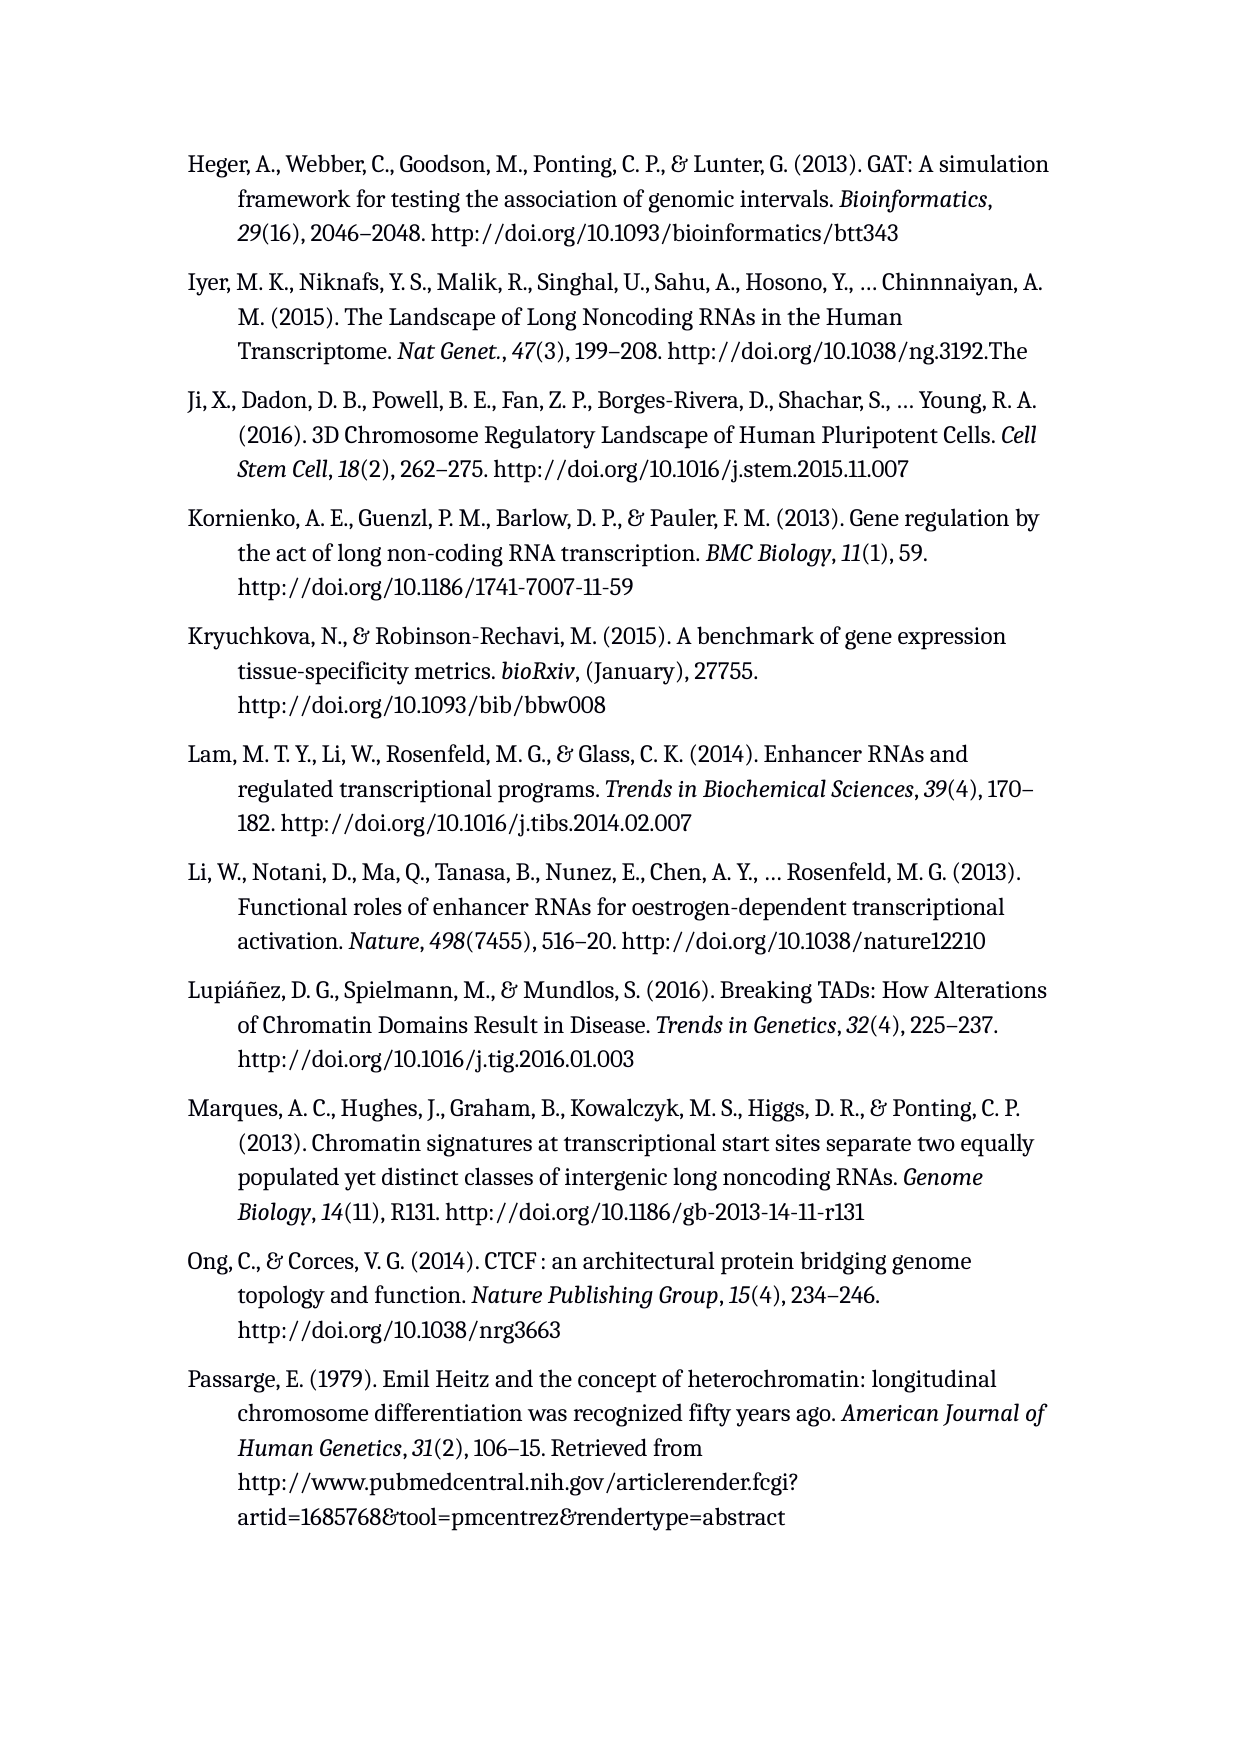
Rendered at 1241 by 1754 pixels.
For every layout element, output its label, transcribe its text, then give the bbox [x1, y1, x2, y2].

text Passarge, E. (1979). Emil Heitz and the concept of heterochromatin: longitudinal chromosome differentiation was recognized fifty years ago. American Journal of Human Genetics, 31(2), 106–15. Retrieved from http://www.pubmedcentral.nih.gov/articlerender.fcgi?artid=1685768&tool=pmcentrez&rendertype=abstract [187, 1365, 1053, 1531]
text Marques, A. C., Hughes, J., Graham, B., Kowalczyk, M. S., Higgs, D. R., & Ponting, C. P. (2013). Chromatin signatures at transcriptional start sites separate two equally populated yet distinct classes of intergenic long noncoding RNAs. Genome Biology, 14(11), R131. http://doi.org/10.1186/gb-2013-14-11-r131 [187, 1094, 1053, 1226]
text Kornienko, A. E., Guenzl, P. M., Barlow, D. P., & Pauler, F. M. (2013). Gene regulation by the act of long non-coding RNA transcription. BMC Biology, 11(1), 59. http://doi.org/10.1186/1741-7007-11-59 [187, 504, 1053, 602]
text Kryuchkova, N., & Robinson-Rechavi, M. (2015). A benchmark of gene expression tissue-specificity metrics. bioRxiv, (January), 27755. http://doi.org/10.1093/bib/bbw008 [187, 622, 1053, 720]
text Iyer, M. K., Niknafs, Y. S., Malik, R., Singhal, U., Sahu, A., Hosono, Y., … Chinnnaiyan, A. M. (2015). The Landscape of Long Noncoding RNAs in the Human Transcriptome. Nat Genet., 47(3), 199–208. http://doi.org/10.1038/ng.3192.The [187, 268, 1053, 366]
text Li, W., Notani, D., Ma, Q., Tanasa, B., Nunez, E., Chen, A. Y., … Rosenfeld, M. G. (2013). Functional roles of enhancer RNAs for oestrogen-dependent transcriptional activation. Nature, 498(7455), 516–20. http://doi.org/10.1038/nature12210 [187, 858, 1053, 956]
text Ong, C., & Corces, V. G. (2014). CTCF : an architectural protein bridging genome topology and function. Nature Publishing Group, 15(4), 234–246. http://doi.org/10.1038/nrg3663 [187, 1247, 1053, 1344]
text Ji, X., Dadon, D. B., Powell, B. E., Fan, Z. P., Borges-Rivera, D., Shachar, S., … Young, R. A. (2016). 3D Chromosome Regulatory Landscape of Human Pluripotent Cells. Cell Stem Cell, 18(2), 262–275. http://doi.org/10.1016/j.stem.2015.11.007 [187, 386, 1053, 484]
text Lupiáñez, D. G., Spielmann, M., & Mundlos, S. (2016). Breaking TADs: How Alterations of Chromatin Domains Result in Disease. Trends in Genetics, 32(4), 225–237. http://doi.org/10.1016/j.tig.2016.01.003 [187, 976, 1053, 1074]
text Heger, A., Webber, C., Goodson, M., Ponting, C. P., & Lunter, G. (2013). GAT: A simulation framework for testing the association of genomic intervals. Bioinformatics, 29(16), 2046–2048. http://doi.org/10.1093/bioinformatics/btt343 [187, 150, 1053, 248]
text Lam, M. T. Y., Li, W., Rosenfeld, M. G., & Glass, C. K. (2014). Enhancer RNAs and regulated transcriptional programs. Trends in Biochemical Sciences, 39(4), 170–182. http://doi.org/10.1016/j.tibs.2014.02.007 [187, 740, 1053, 838]
